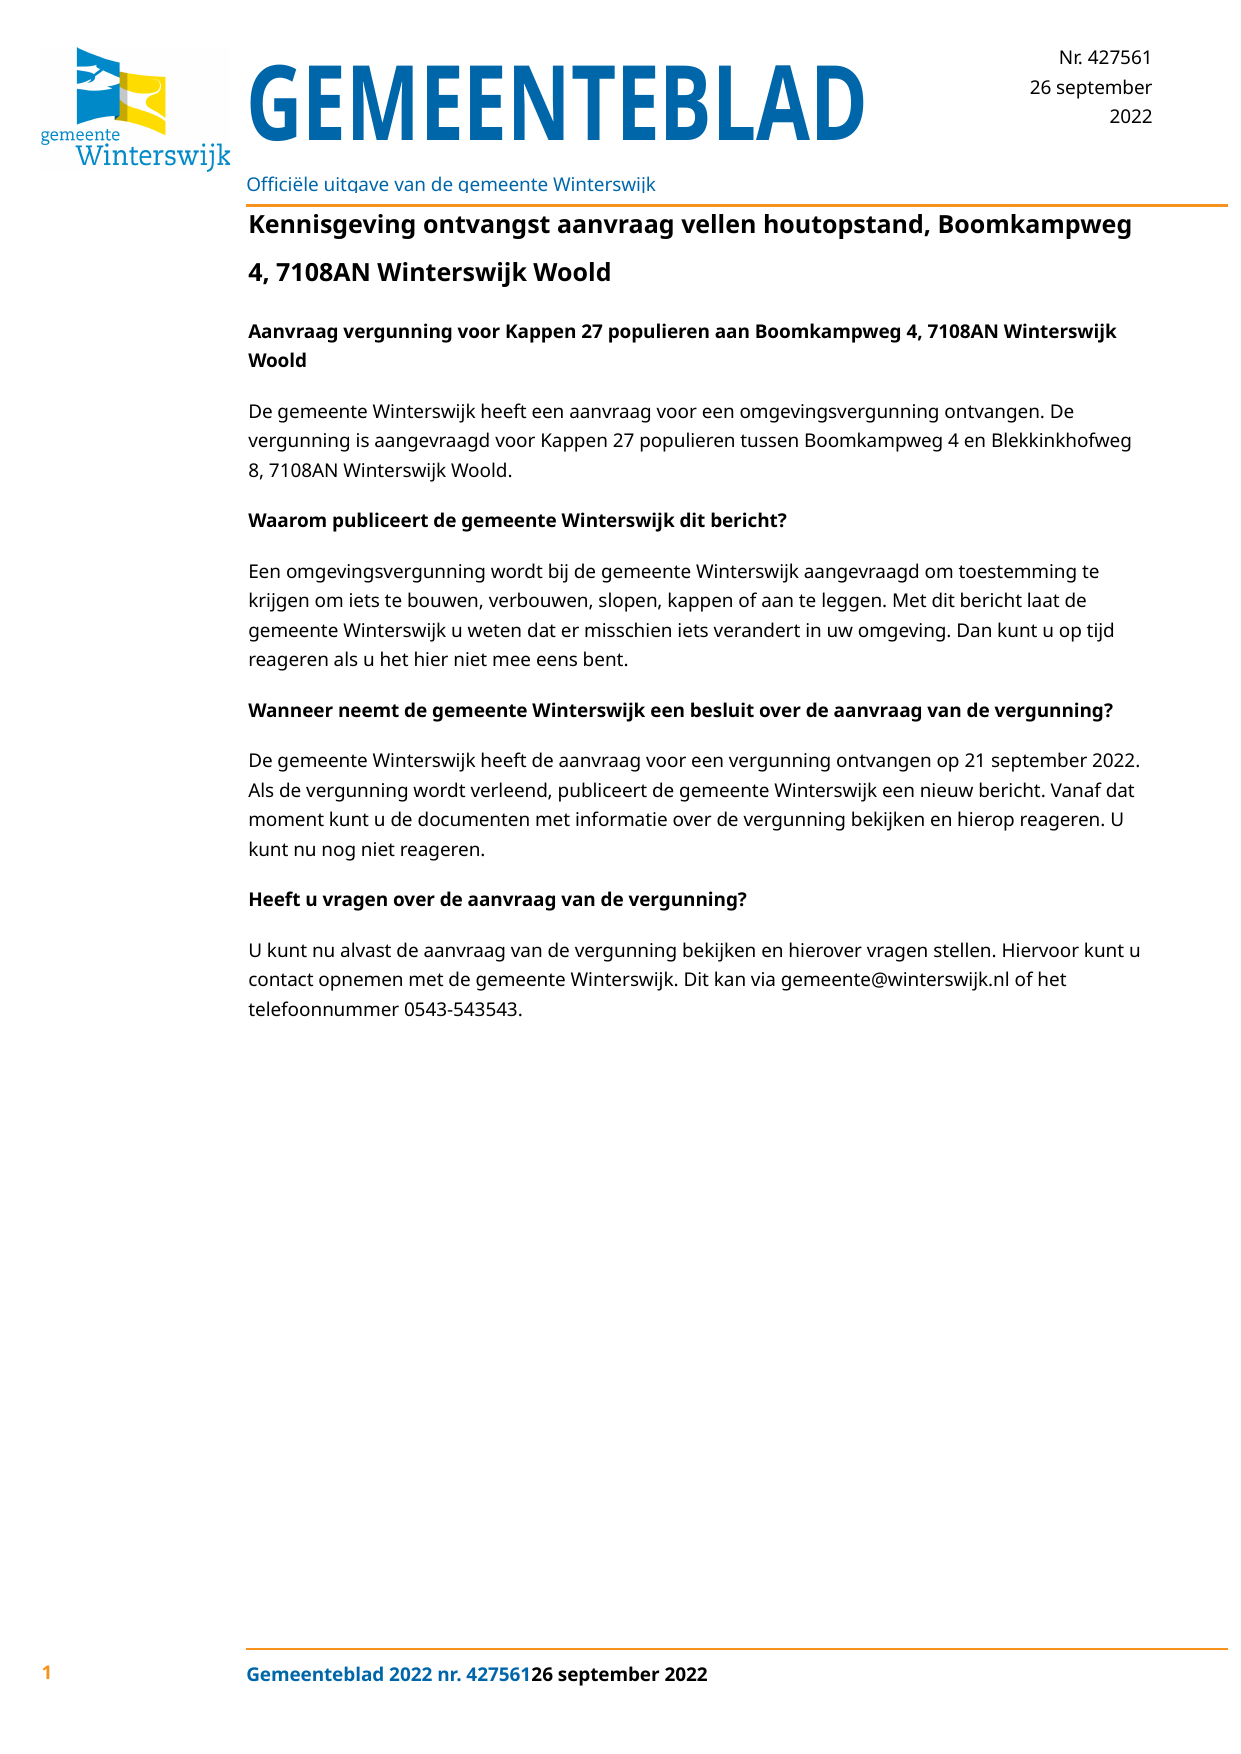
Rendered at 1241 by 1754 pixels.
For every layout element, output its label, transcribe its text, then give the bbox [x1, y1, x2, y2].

text De gemeente Winterswijk heeft de aanvraag voor een vergunning ontvangen op 21 september 2022. Als de vergunning wordt verleend, publiceert de gemeente Winterswijk een nieuw bericht. Vanaf dat moment kunt u de documenten met informatie over de vergunning bekijken en hierop reageren. U kunt nu nog niet reageren. [248, 747, 1152, 862]
text Kennisgeving ontvangst aanvraag vellen houtopstand, Boomkampweg 4, 7108AN Winterswijk Woold [248, 207, 1152, 288]
text De gemeente Winterswijk heeft een aanvraag voor een omgevingsvergunning ontvangen. De vergunning is aangevraagd voor Kappen 27 populieren tussen Boomkampweg 4 en Blekkinkhofweg 8, 7108AN Winterswijk Woold. [248, 398, 1152, 483]
picture [41, 47, 231, 172]
text Wanneer neemt de gemeente Winterswijk een besluit over de aanvraag van de vergunning? [248, 697, 1152, 723]
text Aanvraag vergunning voor Kappen 27 populieren aan Boomkampweg 4, 7108AN Winterswijk Woold [248, 318, 1152, 373]
text Waarom publiceert de gemeente Winterswijk dit bericht? [248, 507, 1152, 533]
picture [225, 153, 231, 162]
text Een omgevingsvergunning wordt bij de gemeente Winterswijk aangevraagd om toestemming te krijgen om iets te bouwen, verbouwen, slopen, kappen of aan te leggen. Met dit bericht laat de gemeente Winterswijk u weten dat er misschien iets verandert in uw omgeving. Dan kunt u op tijd reageren als u het hier niet mee eens bent. [248, 558, 1152, 672]
text Heeft u vragen over de aanvraag van de vergunning? [248, 887, 1152, 912]
text U kunt nu alvast de aanvraag van de vergunning bekijken en hierover vragen stellen. Hiervoor kunt u contact opnemen met de gemeente Winterswijk. Dit kan via gemeente@winterswijk.nl of het telefoonnummer 0543-543543. [248, 937, 1152, 1022]
